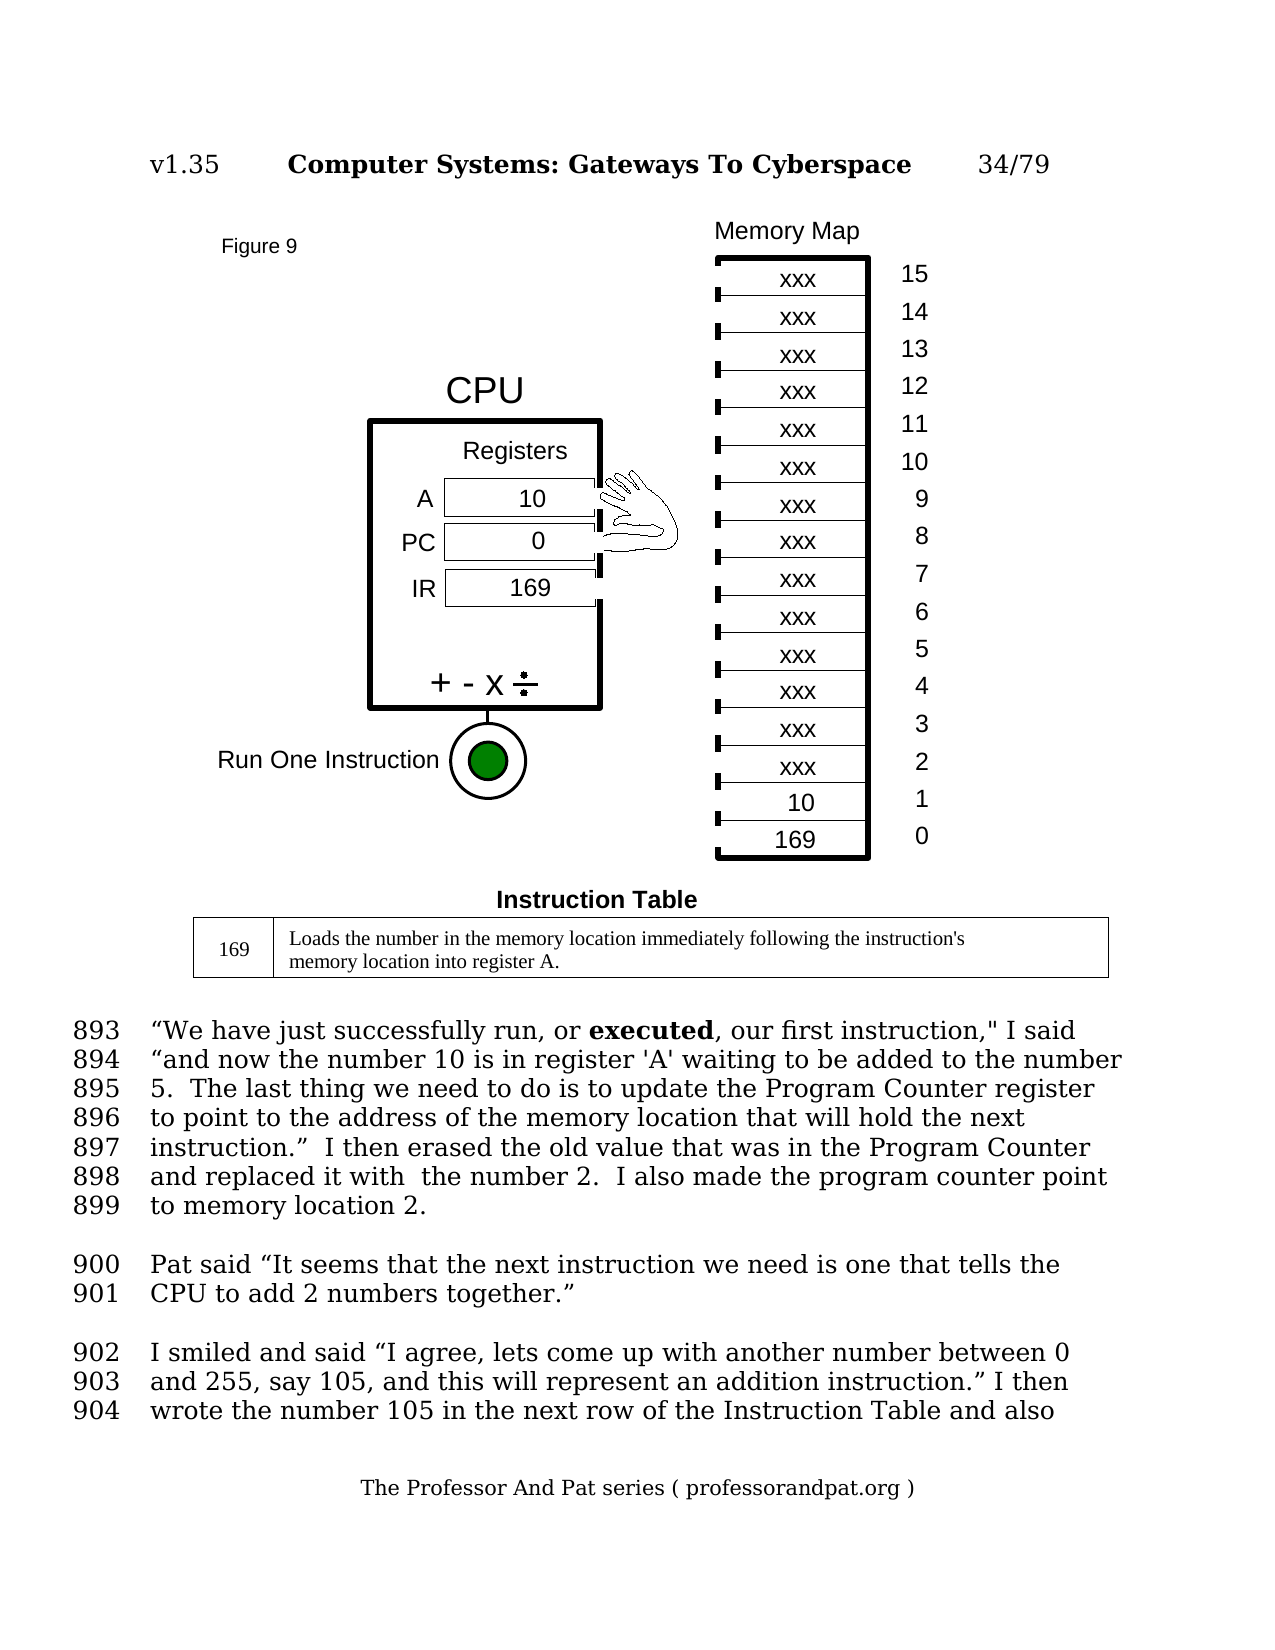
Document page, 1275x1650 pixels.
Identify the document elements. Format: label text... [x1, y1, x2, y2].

text Pat said “It seems that the next instruction we need is one that tells the CPU to add 2 numbers together.” [150, 1250, 1125, 1308]
text I smiled and said “I agree, lets come up with another number between 0 and 255, say 105, and this will represent an addition instruction.” I then wrote the number 105 in the next row of the Instruction Table and also [150, 1338, 1125, 1426]
text “We have just successfully run, or executed, our first instruction," I said “and now the number 10 is in register 'A' waiting to be added to the number 5. The last thing we need to do is to update the Program Counter register to point to the address of the memory location that will hold the next instruction.” I then erased the old value that was in the Program Counter and replaced it with the number 2. I also made the program counter point to memory location 2. [150, 1016, 1125, 1221]
